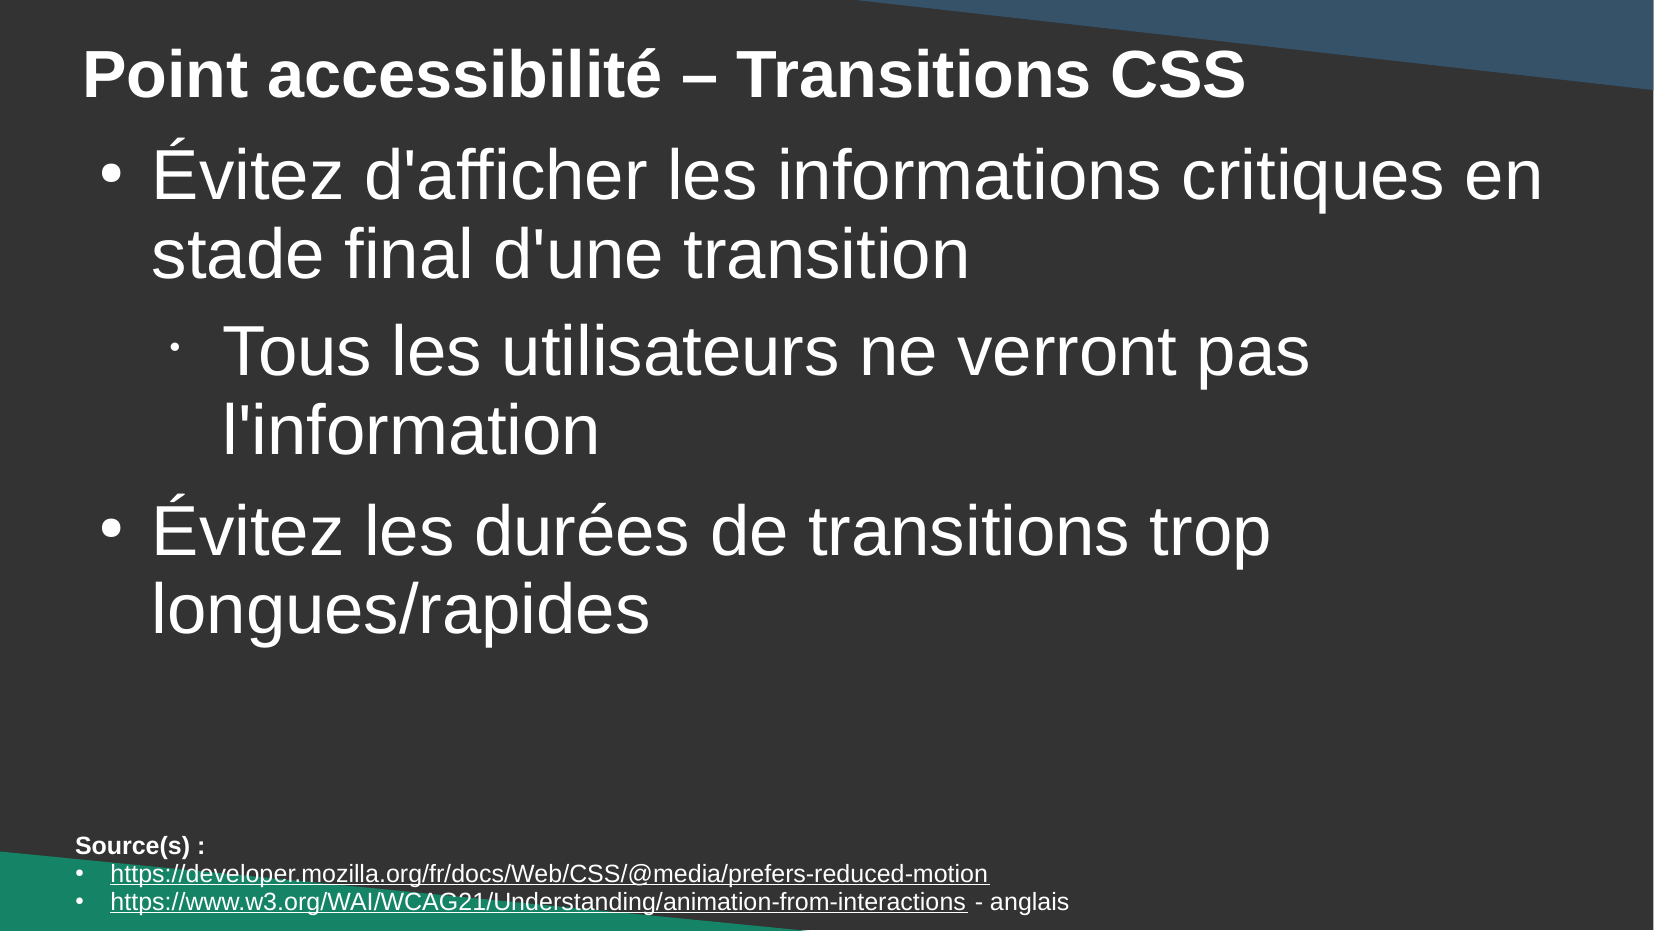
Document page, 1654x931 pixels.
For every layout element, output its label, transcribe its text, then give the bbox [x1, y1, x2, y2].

text_box [0, 851, 809, 931]
text_box [856, 0, 1654, 91]
list Évitez d'afficher les informations critiques en stade final d'une transition Tous les utilisateurs ne verront pas l'information Évitez les durées de transitions trop longues/rapides [80, 135, 1605, 721]
text_box Source(s) : https://developer.mozilla.org/fr/docs/Web/CSS/@media/prefers-reduced-motion https://www.w3.org/WAI/WCAG21/Understanding/animation-from-interactions - anglais [60, 824, 1546, 923]
title Point accessibilité – Transitions CSS [82, 37, 1571, 122]
